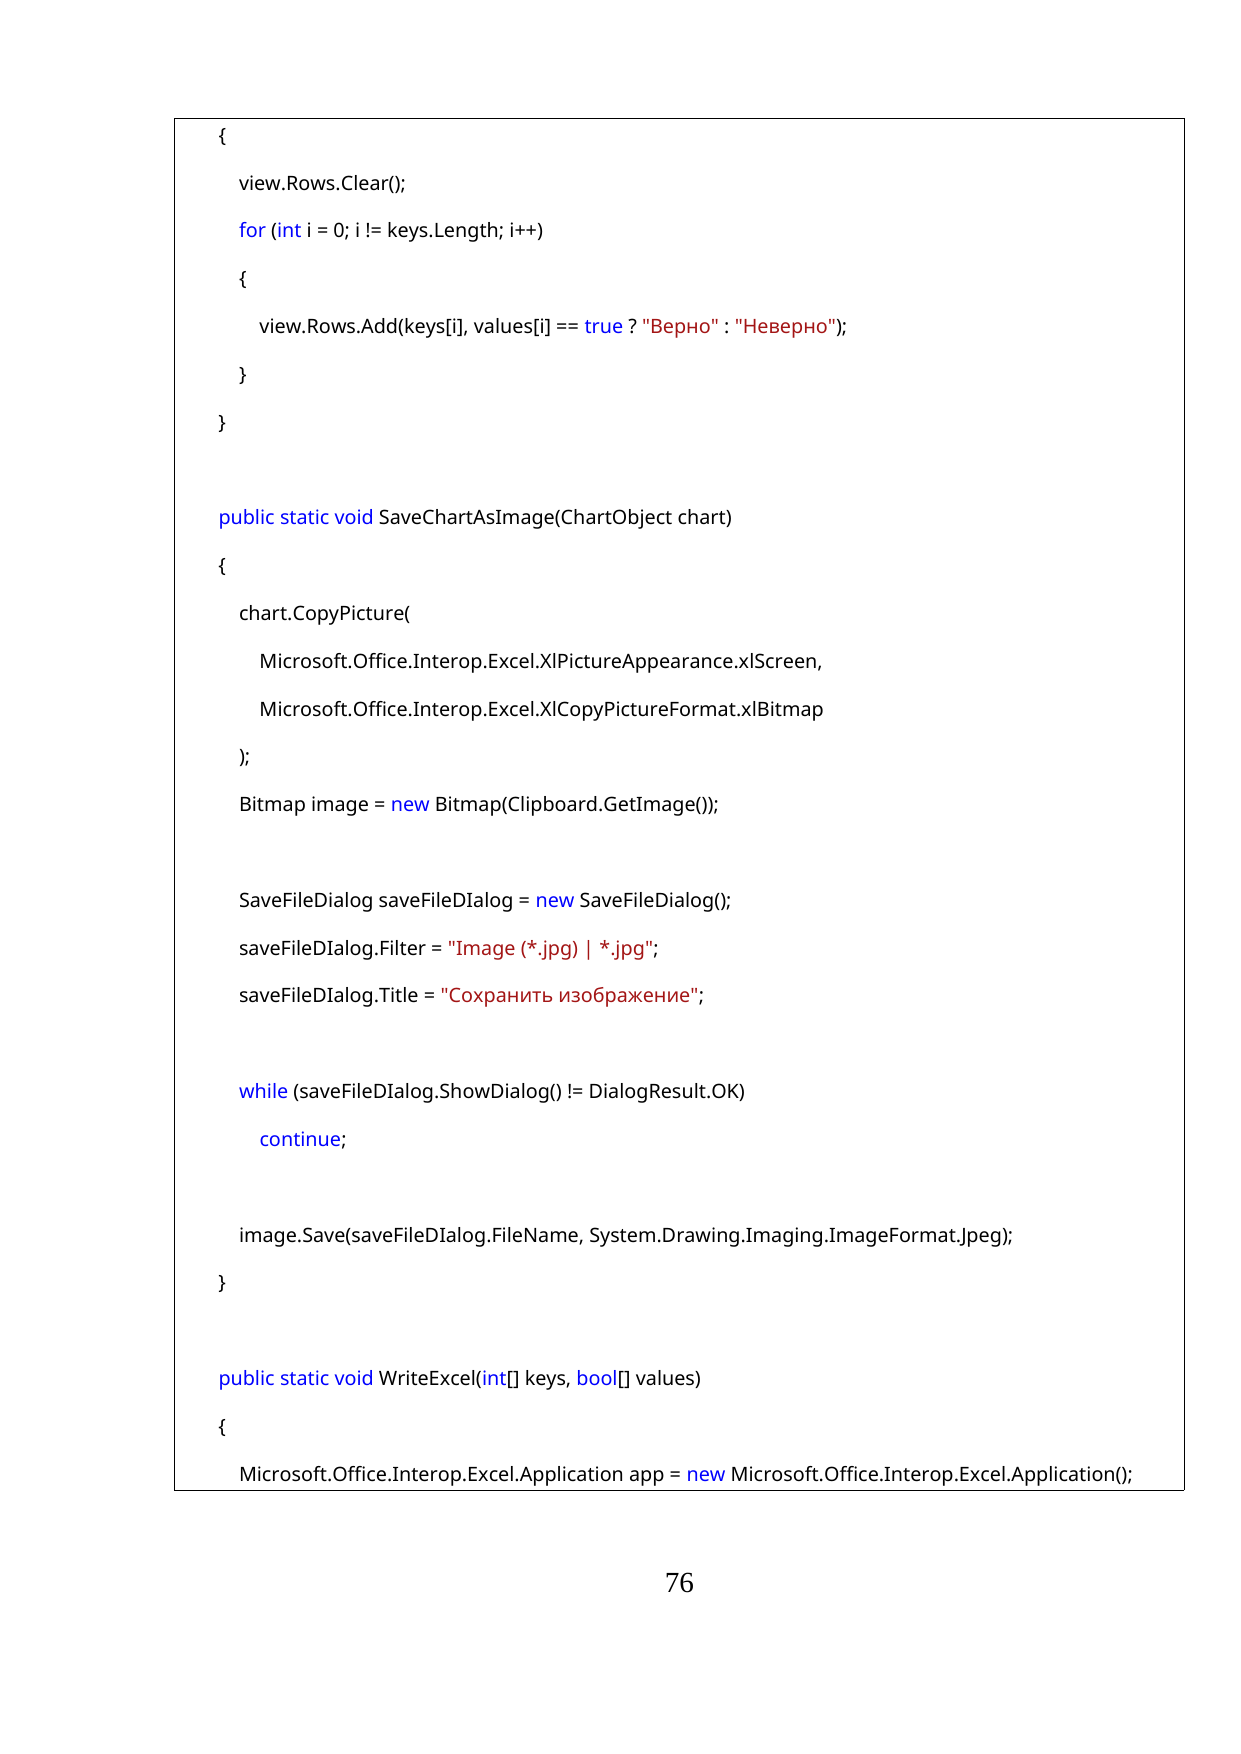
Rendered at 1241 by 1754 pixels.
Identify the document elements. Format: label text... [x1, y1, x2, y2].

text { [175, 548, 1184, 578]
text { [175, 1409, 1184, 1439]
text } [175, 1266, 1184, 1296]
text } [175, 405, 1184, 435]
text continue; [175, 1122, 1184, 1152]
text Microsoft.Office.Interop.Excel.XlCopyPictureFormat.xlBitmap [175, 692, 1184, 722]
text Microsoft.Office.Interop.Excel.XlPictureAppearance.xlScreen, [175, 644, 1184, 674]
text chart.CopyPicture( [175, 596, 1184, 626]
text { [175, 262, 1184, 292]
text public static void SaveChartAsImage(ChartObject chart) [175, 501, 1184, 531]
text ); [175, 740, 1184, 770]
text saveFileDIalog.Filter = "Image (*.jpg) | *.jpg"; [175, 931, 1184, 961]
text Microsoft.Office.Interop.Excel.Application app = new Microsoft.Office.Interop.Excel.Application(); [175, 1457, 1184, 1490]
text { [175, 119, 1184, 148]
text image.Save(saveFileDIalog.FileName, System.Drawing.Imaging.ImageFormat.Jpeg); [175, 1218, 1184, 1248]
text while (saveFileDIalog.ShowDialog() != DialogResult.OK) [175, 1074, 1184, 1104]
text public static void WriteExcel(int[] keys, bool[] values) [175, 1361, 1184, 1391]
text for (int i = 0; i != keys.Length; i++) [175, 214, 1184, 244]
text view.Rows.Clear(); [175, 166, 1184, 196]
text SaveFileDialog saveFileDIalog = new SaveFileDialog(); [175, 883, 1184, 913]
text saveFileDIalog.Title = "Сохранить изображение"; [175, 979, 1184, 1009]
text view.Rows.Add(keys[i], values[i] == true ? "Верно" : "Неверно"); [175, 309, 1184, 339]
text } [175, 357, 1184, 387]
text Bitmap image = new Bitmap(Clipboard.GetImage()); [175, 787, 1184, 817]
